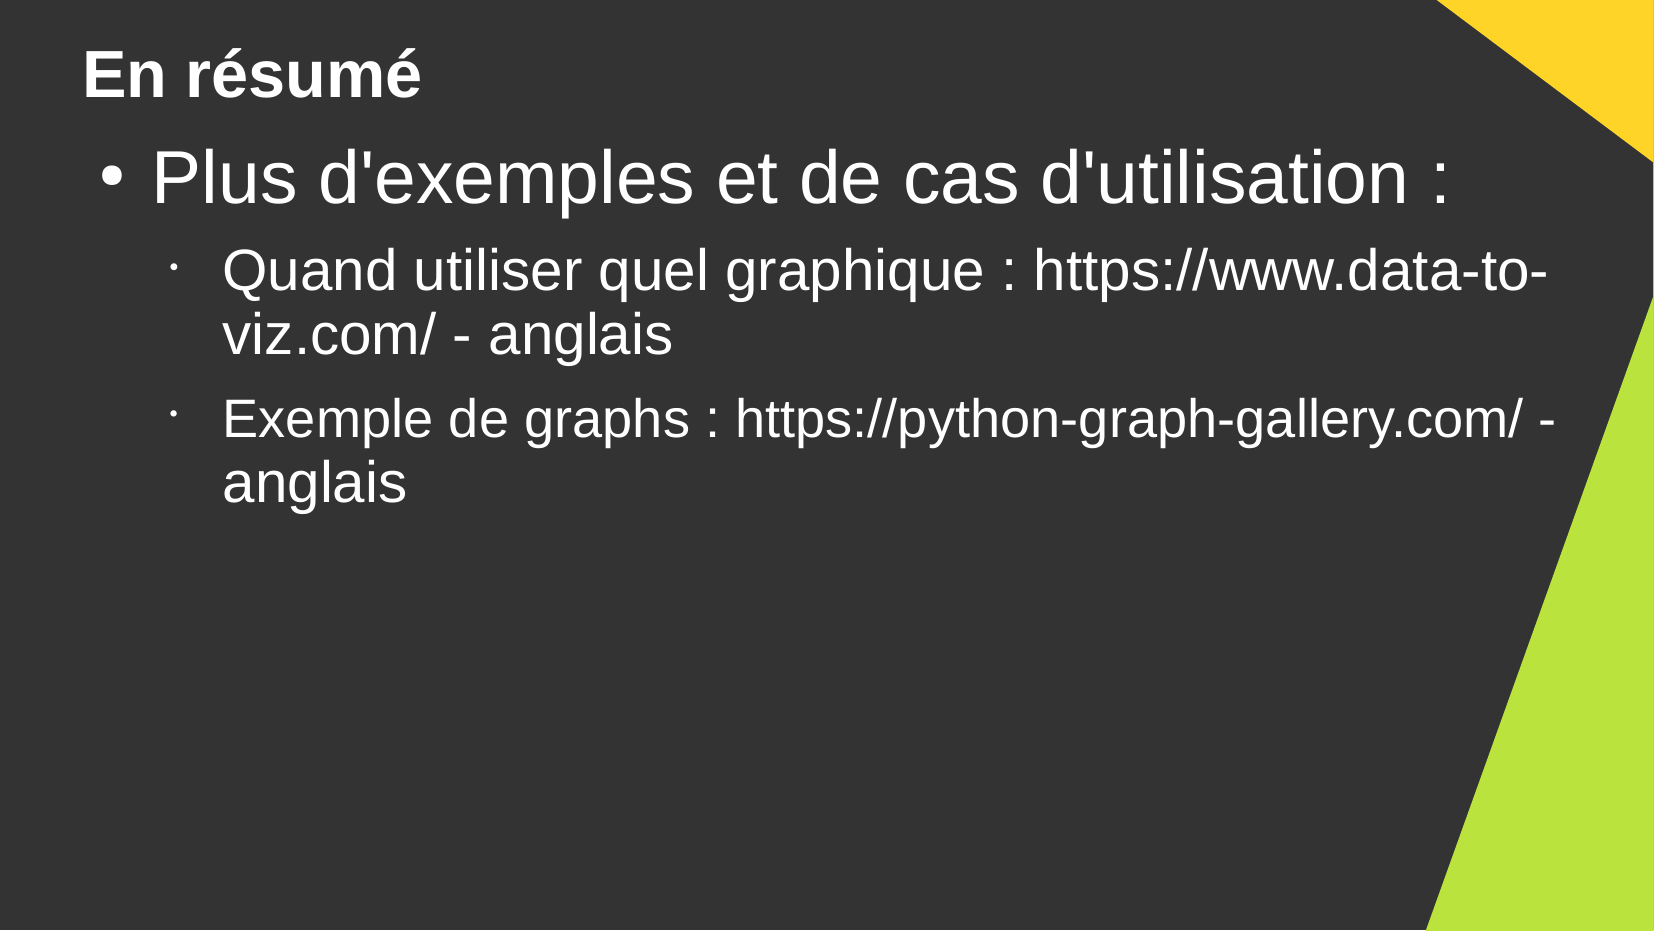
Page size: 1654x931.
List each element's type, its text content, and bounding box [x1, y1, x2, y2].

text_box [1425, 294, 1654, 931]
title En résumé [82, 37, 1571, 115]
text_box [1436, 0, 1654, 163]
list Plus d'exemples et de cas d'utilisation : Quand utiliser quel graphique : https://www.data-to-viz.com/ - anglais Exemple de graphs : https://python-graph-gallery.com/ - anglais [80, 135, 1560, 638]
